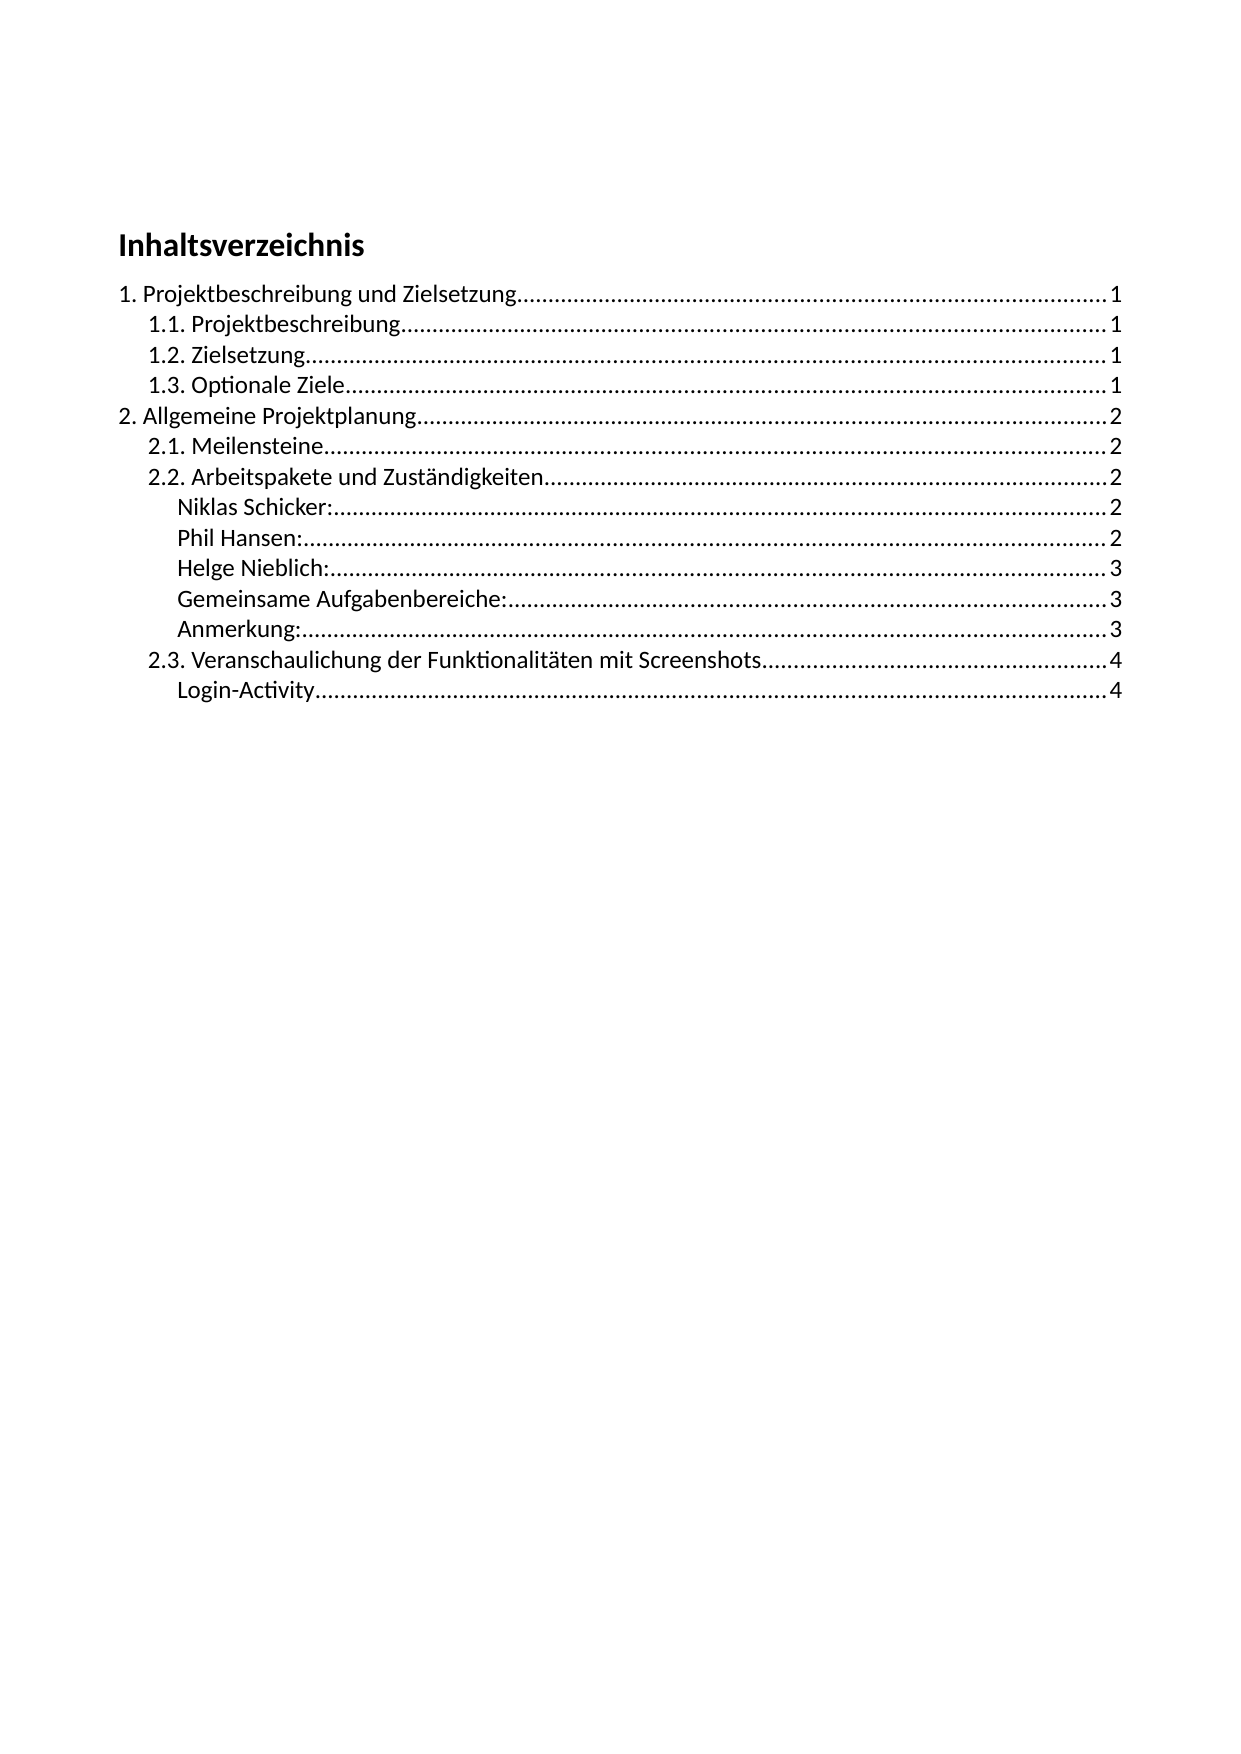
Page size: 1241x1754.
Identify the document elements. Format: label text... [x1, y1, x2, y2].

text 2.2. Arbeitspakete und Zuständigkeiten 2 [148, 461, 1122, 491]
text 1.1. Projektbeschreibung 1 [148, 308, 1122, 339]
text Phil Hansen: 2 [177, 522, 1122, 552]
subtitle Inhaltsverzeichnis [118, 224, 1122, 265]
text Gemeinsame Aufgabenbereiche: 3 [177, 583, 1122, 613]
text 1.3. Optionale Ziele 1 [148, 369, 1122, 400]
text Anmerkung: 3 [177, 613, 1122, 644]
text 2.3. Veranschaulichung der Funktionalitäten mit Screenshots 4 [148, 644, 1122, 674]
text 2. Allgemeine Projektplanung 2 [118, 400, 1122, 430]
text 2.1. Meilensteine 2 [148, 430, 1122, 461]
text Niklas Schicker: 2 [177, 491, 1122, 522]
text 1.2. Zielsetzung 1 [148, 339, 1122, 369]
text 1. Projektbeschreibung und Zielsetzung 1 [118, 278, 1122, 308]
text Helge Nieblich: 3 [177, 552, 1122, 583]
text Login-Activity 4 [177, 674, 1122, 705]
